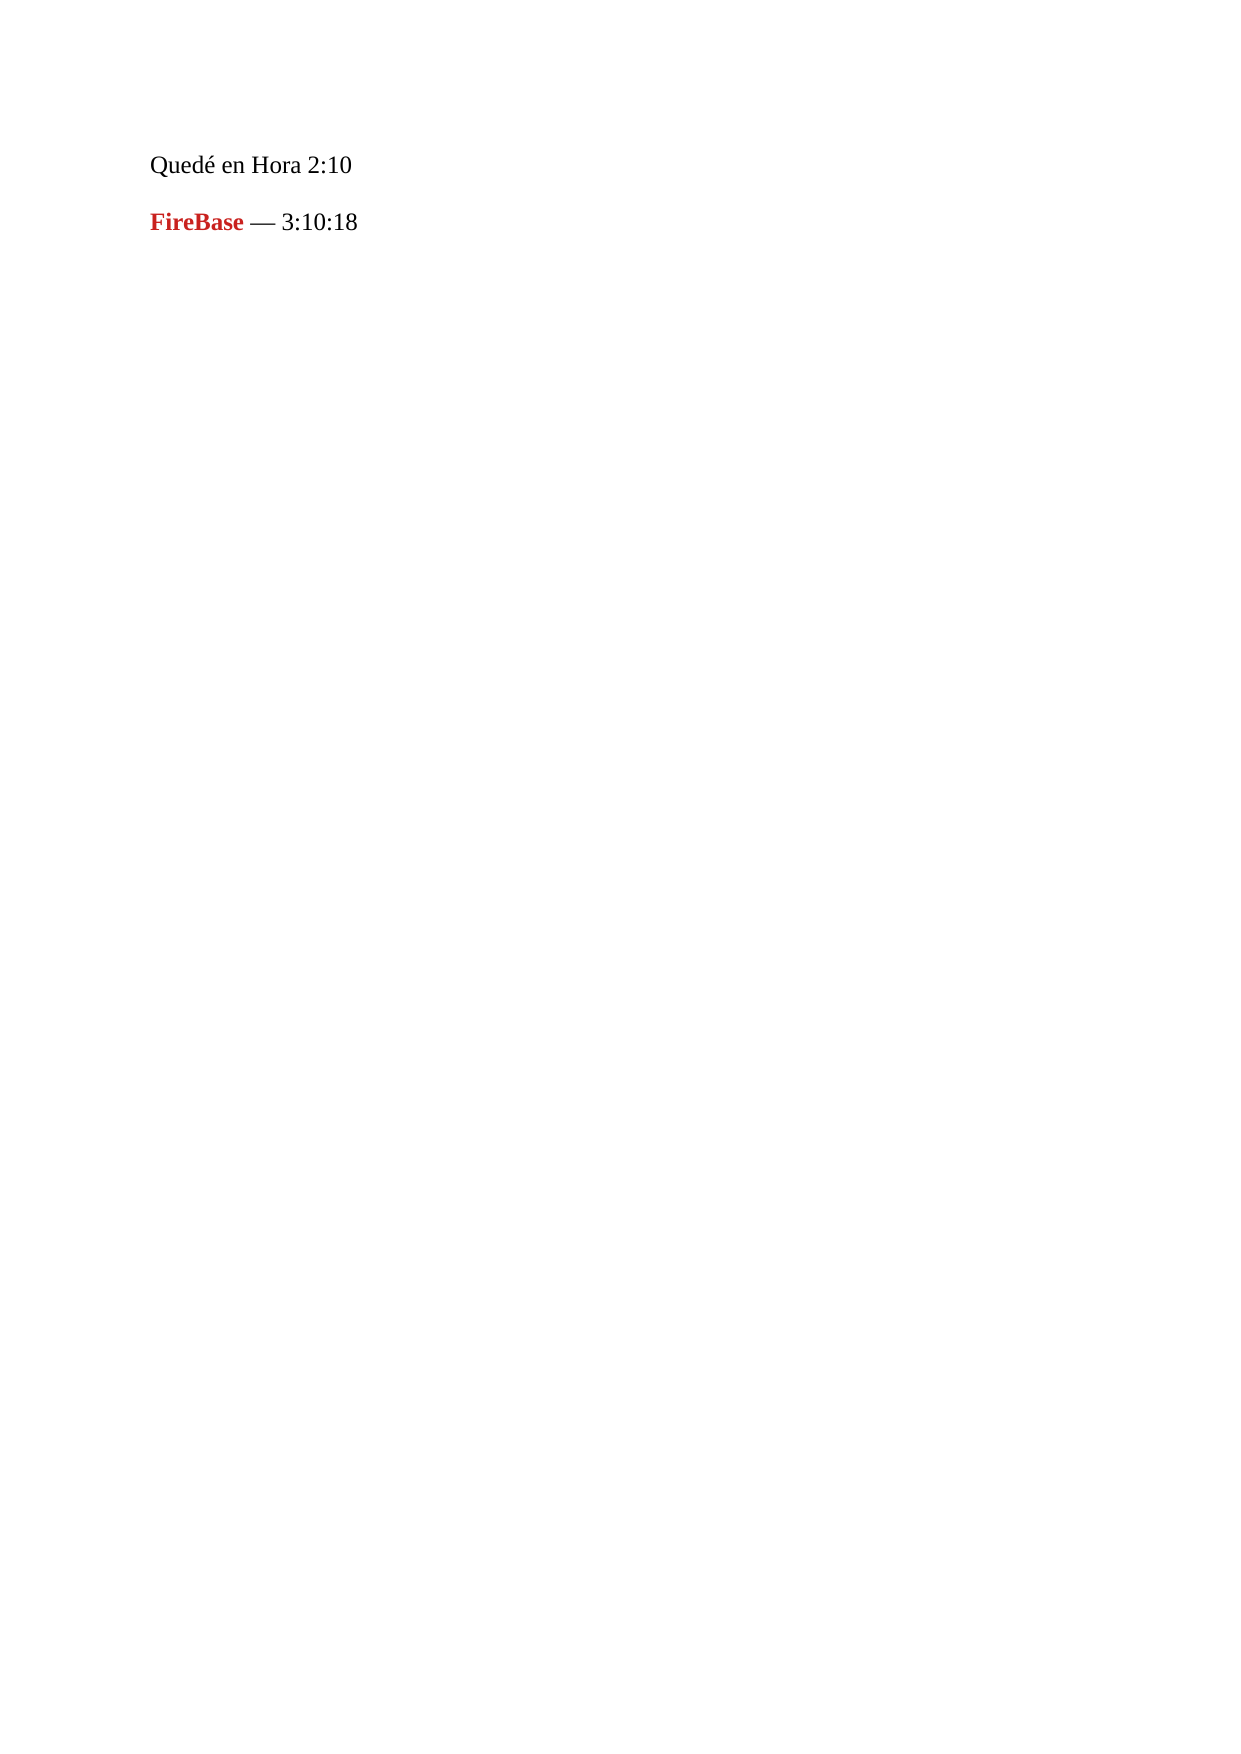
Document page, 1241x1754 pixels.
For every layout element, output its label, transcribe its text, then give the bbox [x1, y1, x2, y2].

text FireBase — 3:10:18 [150, 207, 1090, 236]
text Quedé en Hora 2:10 [150, 150, 1090, 179]
